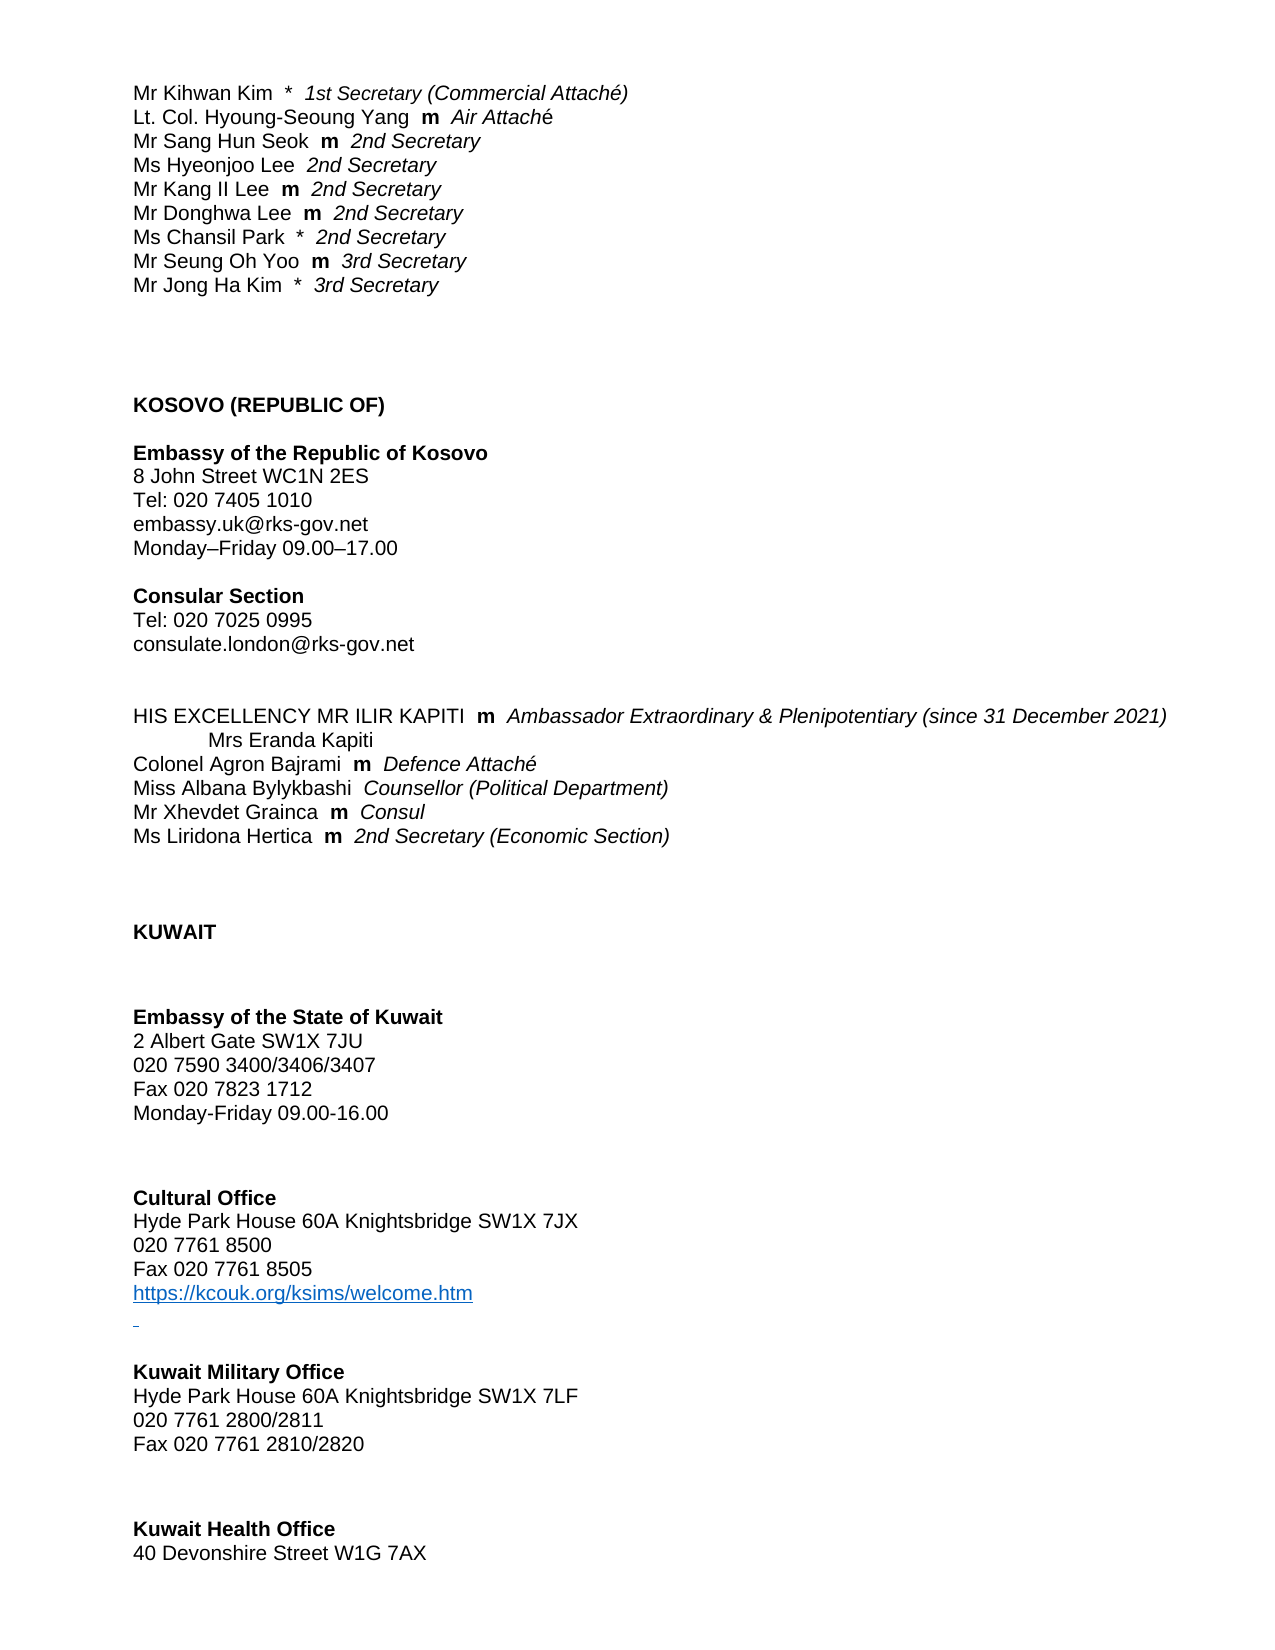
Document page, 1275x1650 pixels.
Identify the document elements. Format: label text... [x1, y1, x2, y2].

text embassy.uk@rks-gov.net [133, 512, 1181, 536]
text Mr Jong Ha Kim * 3rd Secretary [133, 273, 1181, 297]
text Mrs Eranda Kapiti [133, 728, 1181, 752]
text Cultural Office [133, 1185, 1181, 1209]
text Miss Albana Bylykbashi Counsellor (Political Department) [133, 776, 1181, 800]
text Ms Liridona Hertica m 2nd Secretary (Economic Section) [133, 824, 1181, 848]
text consulate.london@rks-gov.net [133, 632, 1181, 656]
text 020 7761 2800/2811 [133, 1407, 1181, 1431]
text https://kcouk.org/ksims/welcome.htm [133, 1281, 1181, 1359]
text Kuwait Military Office [133, 1359, 1181, 1383]
text Tel: 020 7025 0995 [133, 608, 1181, 632]
text Mr Kang II Lee m 2nd Secretary [133, 177, 1181, 201]
text Embassy of the Republic of Kosovo [133, 440, 1181, 464]
text Mr Kihwan Kim * 1st Secretary (Commercial Attaché) [133, 81, 1181, 105]
text Mr Xhevdet Grainca m Consul [133, 800, 1181, 824]
text Mr Sang Hun Seok m 2nd Secretary [133, 129, 1181, 153]
text Fax 020 7761 8505 [133, 1257, 1181, 1281]
text Hyde Park House 60A Knightsbridge SW1X 7LF [133, 1383, 1181, 1407]
text Mr Donghwa Lee m 2nd Secretary [133, 201, 1181, 225]
text Fax 020 7761 2810/2820 [133, 1431, 1181, 1516]
text Embassy of the State of Kuwait [133, 1004, 1181, 1028]
text Lt. Col. Hyoung-Seoung Yang m Air Attaché [133, 105, 1181, 129]
text 020 7761 8500 [133, 1233, 1181, 1257]
text Monday–Friday 09.00–17.00 [133, 536, 1181, 560]
text 8 John Street WC1N 2ES [133, 464, 1181, 488]
text Consular Section [133, 584, 1181, 608]
text KOSOVO (REPUBLIC OF) [133, 392, 1181, 416]
text Mr Seung Oh Yoo m 3rd Secretary [133, 249, 1181, 273]
text Ms Hyeonjoo Lee 2nd Secretary [133, 153, 1181, 177]
text Hyde Park House 60A Knightsbridge SW1X 7JX [133, 1209, 1181, 1233]
text Fax 020 7823 1712 [133, 1076, 1181, 1100]
text Kuwait Health Office [133, 1516, 1181, 1540]
text Colonel Agron Bajrami m Defence Attaché [133, 752, 1181, 776]
text 2 Albert Gate SW1X 7JU [133, 1028, 1181, 1052]
text Ms Chansil Park * 2nd Secretary [133, 225, 1181, 249]
text HIS EXCELLENCY MR ILIR KAPITI m Ambassador Extraordinary & Plenipotentiary (since 31 December 2021) [133, 704, 1181, 728]
text 020 7590 3400/3406/3407 [133, 1052, 1181, 1076]
text Monday-Friday 09.00-16.00 [133, 1100, 1181, 1185]
text Tel: 020 7405 1010 [133, 488, 1181, 512]
text 40 Devonshire Street W1G 7AX [133, 1540, 1181, 1564]
text KUWAIT [133, 919, 1181, 1004]
